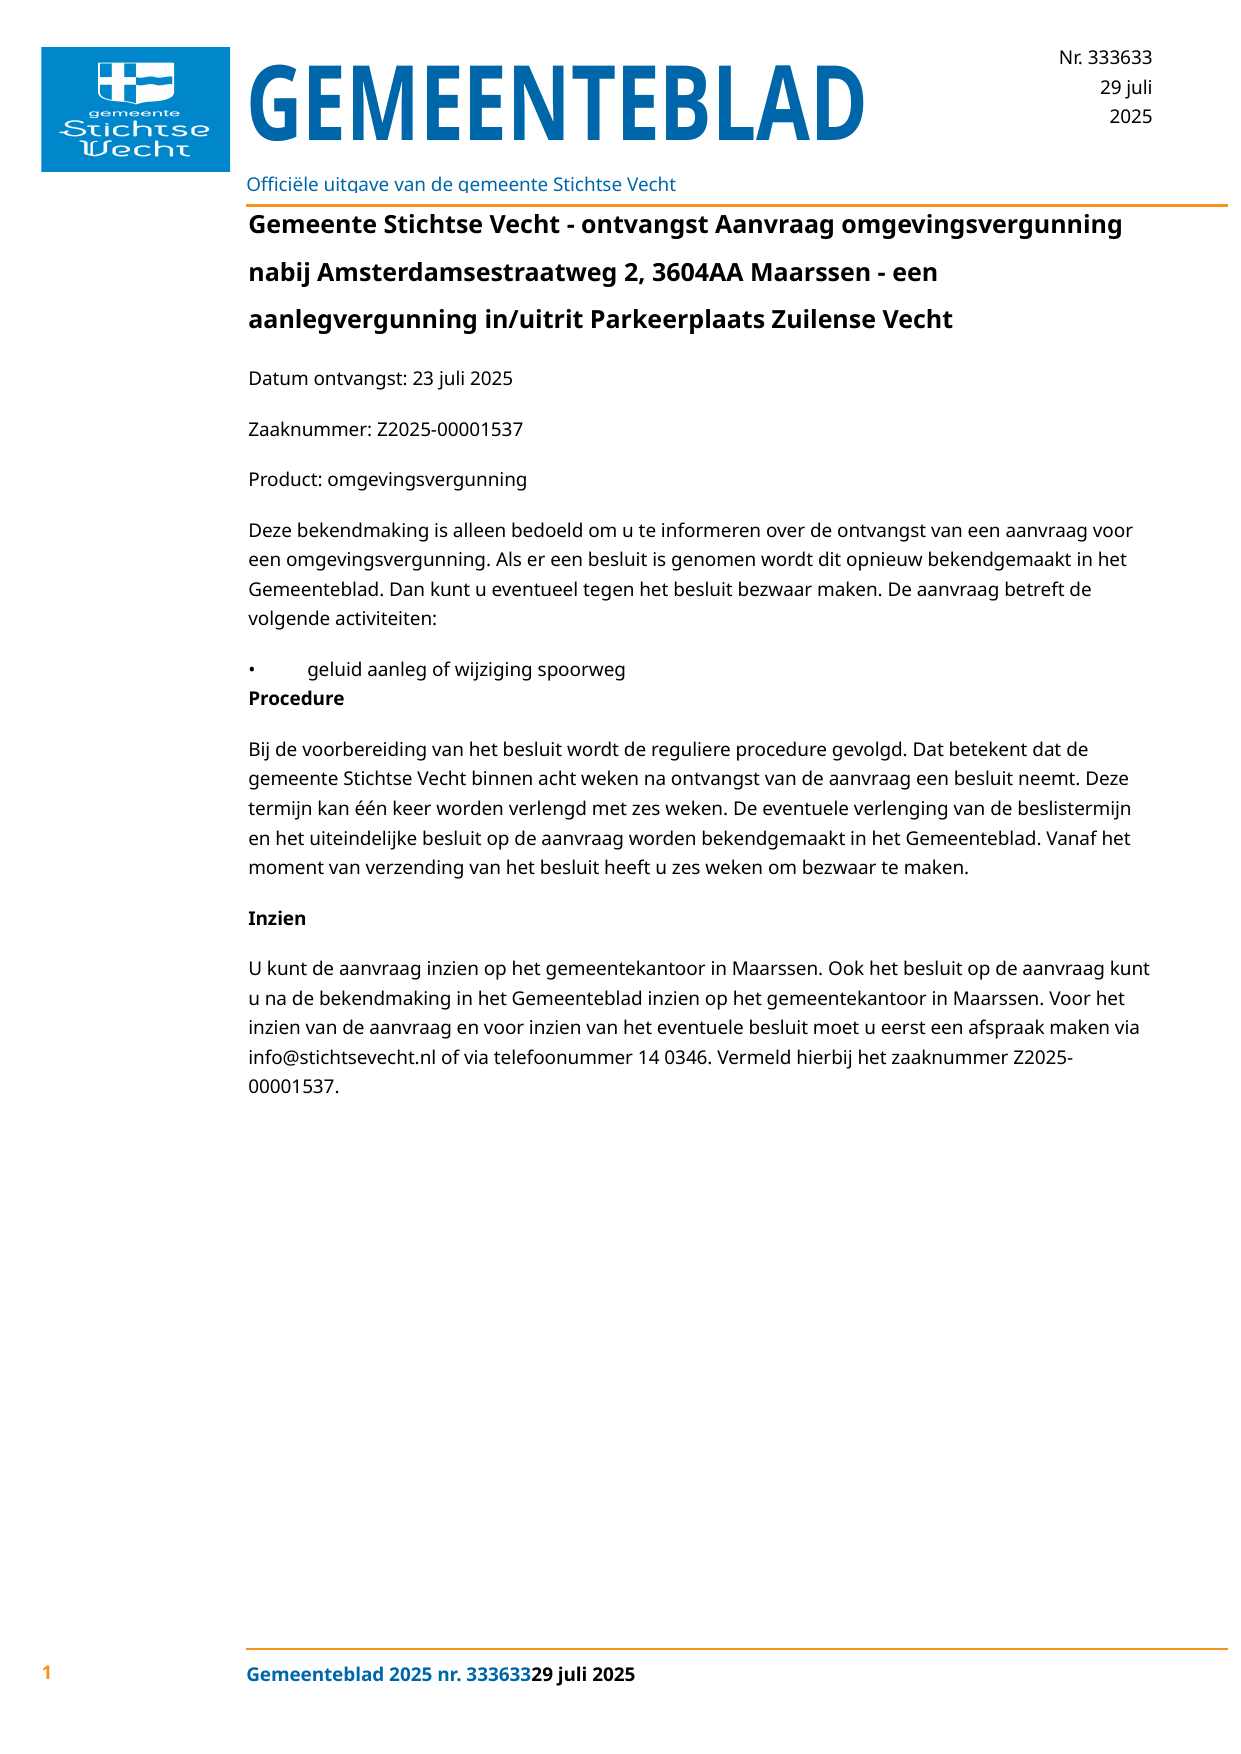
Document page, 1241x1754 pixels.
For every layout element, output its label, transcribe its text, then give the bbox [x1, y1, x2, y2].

text Bij de voorbereiding van het besluit wordt de reguliere procedure gevolgd. Dat betekent dat de gemeente Stichtse Vecht binnen acht weken na ontvangst van de aanvraag een besluit neemt. Deze termijn kan één keer worden verlengd met zes weken. De eventuele verlenging van de beslistermijn en het uiteindelijke besluit op de aanvraag worden bekendgemaakt in het Gemeenteblad. Vanaf het moment van verzending van het besluit heeft u zes weken om bezwaar te maken. [248, 736, 1152, 880]
text Procedure [248, 686, 1152, 711]
text Inzien [248, 905, 1152, 930]
picture [137, 63, 174, 103]
text Gemeente Stichtse Vecht - ontvangst Aanvraag omgevingsvergunning nabij Amsterdamsestraatweg 2, 3604AA Maarssen - een aanlegvergunning in/uitrit Parkeerplaats Zuilense Vecht [248, 207, 1152, 336]
text U kunt de aanvraag inzien op het gemeentekantoor in Maarssen. Ook het besluit op de aanvraag kunt u na de bekendmaking in het Gemeenteblad inzien op het gemeentekantoor in Maarssen. Voor het inzien van de aanvraag en voor inzien van het eventuele besluit moet u eerst een afspraak maken via info@stichtsevecht.nl of via telefoonummer 14 0346. Vermeld hierbij het zaaknummer Z2025-00001537. [248, 955, 1152, 1099]
text Zaaknummer: Z2025-00001537 [248, 416, 1152, 442]
text Product: omgevingsvergunning [248, 466, 1152, 492]
text Datum ontvangst: 23 juli 2025 [248, 366, 1152, 391]
text Deze bekendmaking is alleen bedoeld om u te informeren over de ontvangst van een aanvraag voor een omgevingsvergunning. Als er een besluit is genomen wordt dit opnieuw bekendgemaakt in het Gemeenteblad. Dan kunt u eventueel tegen het besluit bezwaar maken. De aanvraag betreft de volgende activiteiten: [248, 517, 1152, 631]
list geluid aanleg of wijziging spoorweg [248, 656, 1152, 682]
picture [99, 63, 135, 101]
